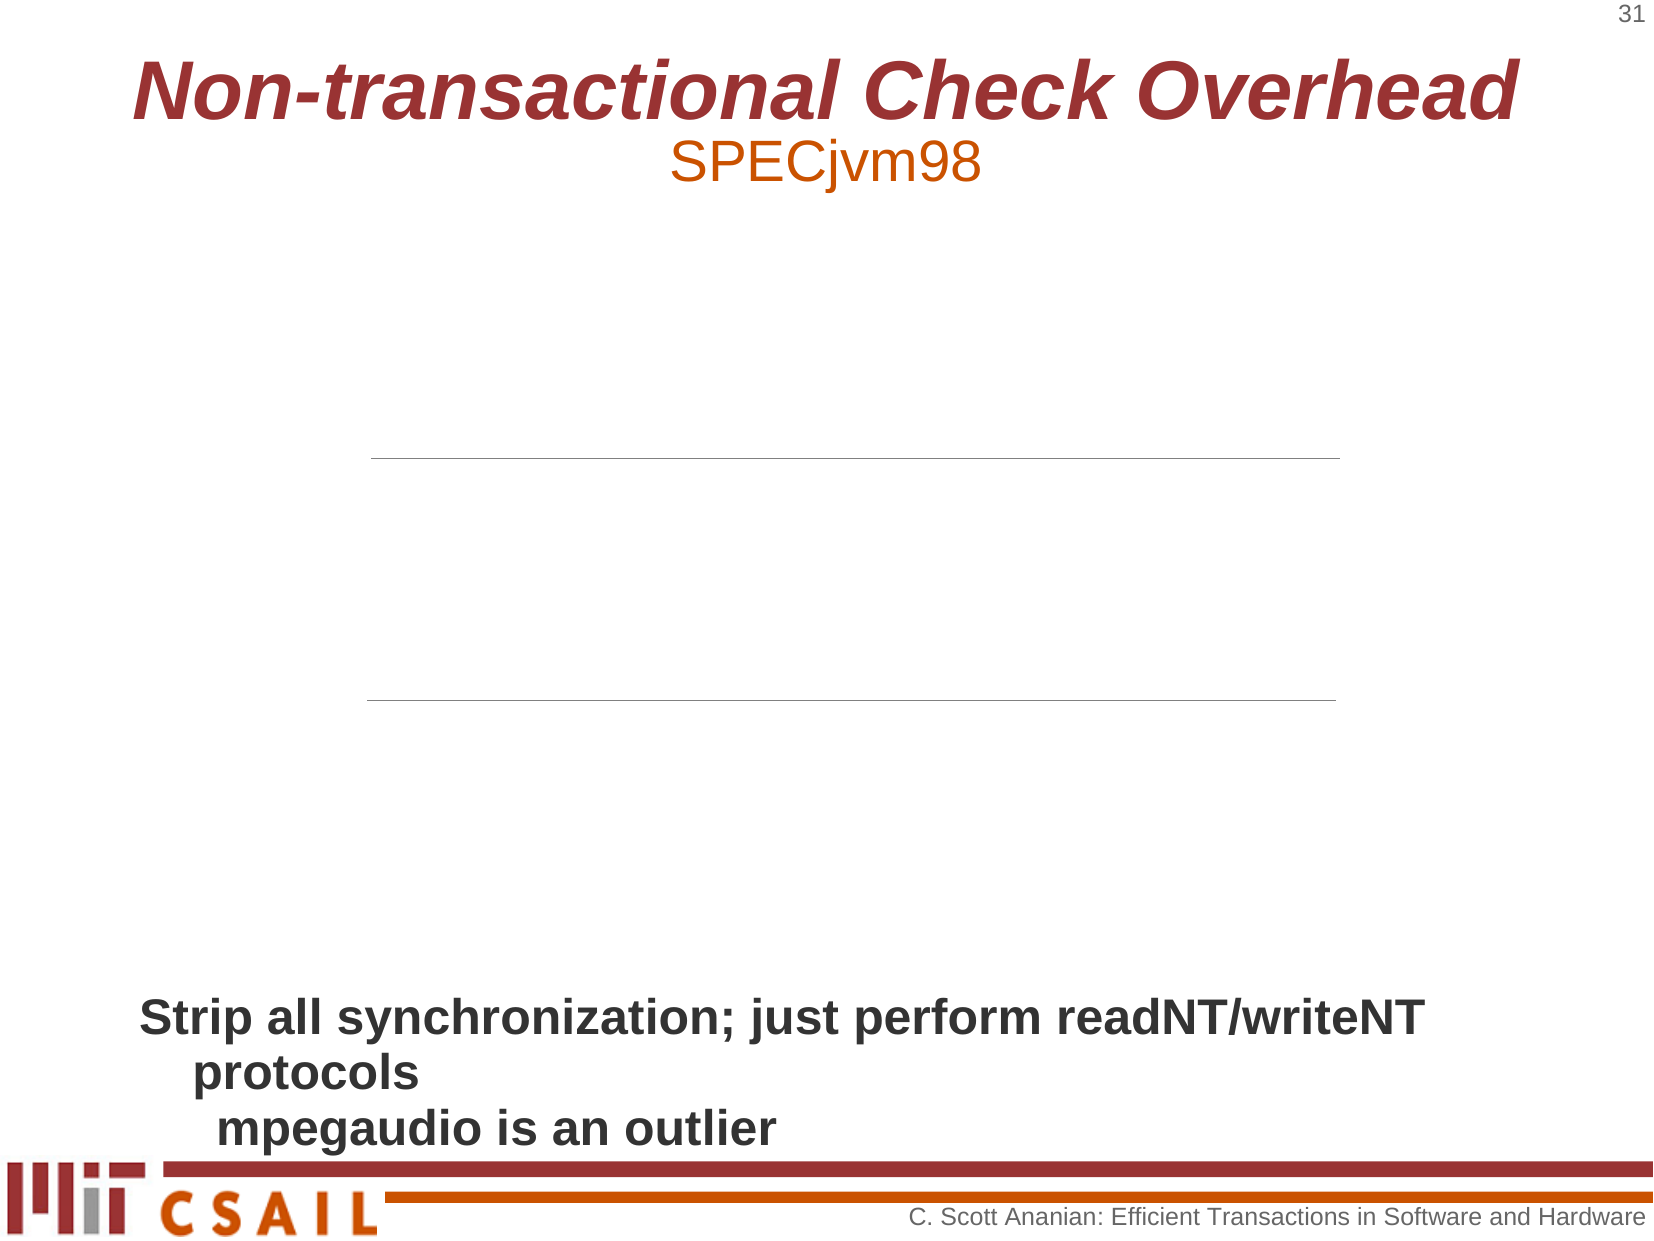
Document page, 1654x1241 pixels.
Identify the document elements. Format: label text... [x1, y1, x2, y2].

picture [0, 1155, 377, 1237]
text_box SPECjvm98 [669, 128, 984, 194]
list Strip all synchronization; just perform readNT/writeNT protocols mpegaudio is an outlier [121, 988, 1538, 1183]
title Non-transactional Check Overhead [52, 28, 1601, 153]
picture [289, 206, 1364, 980]
